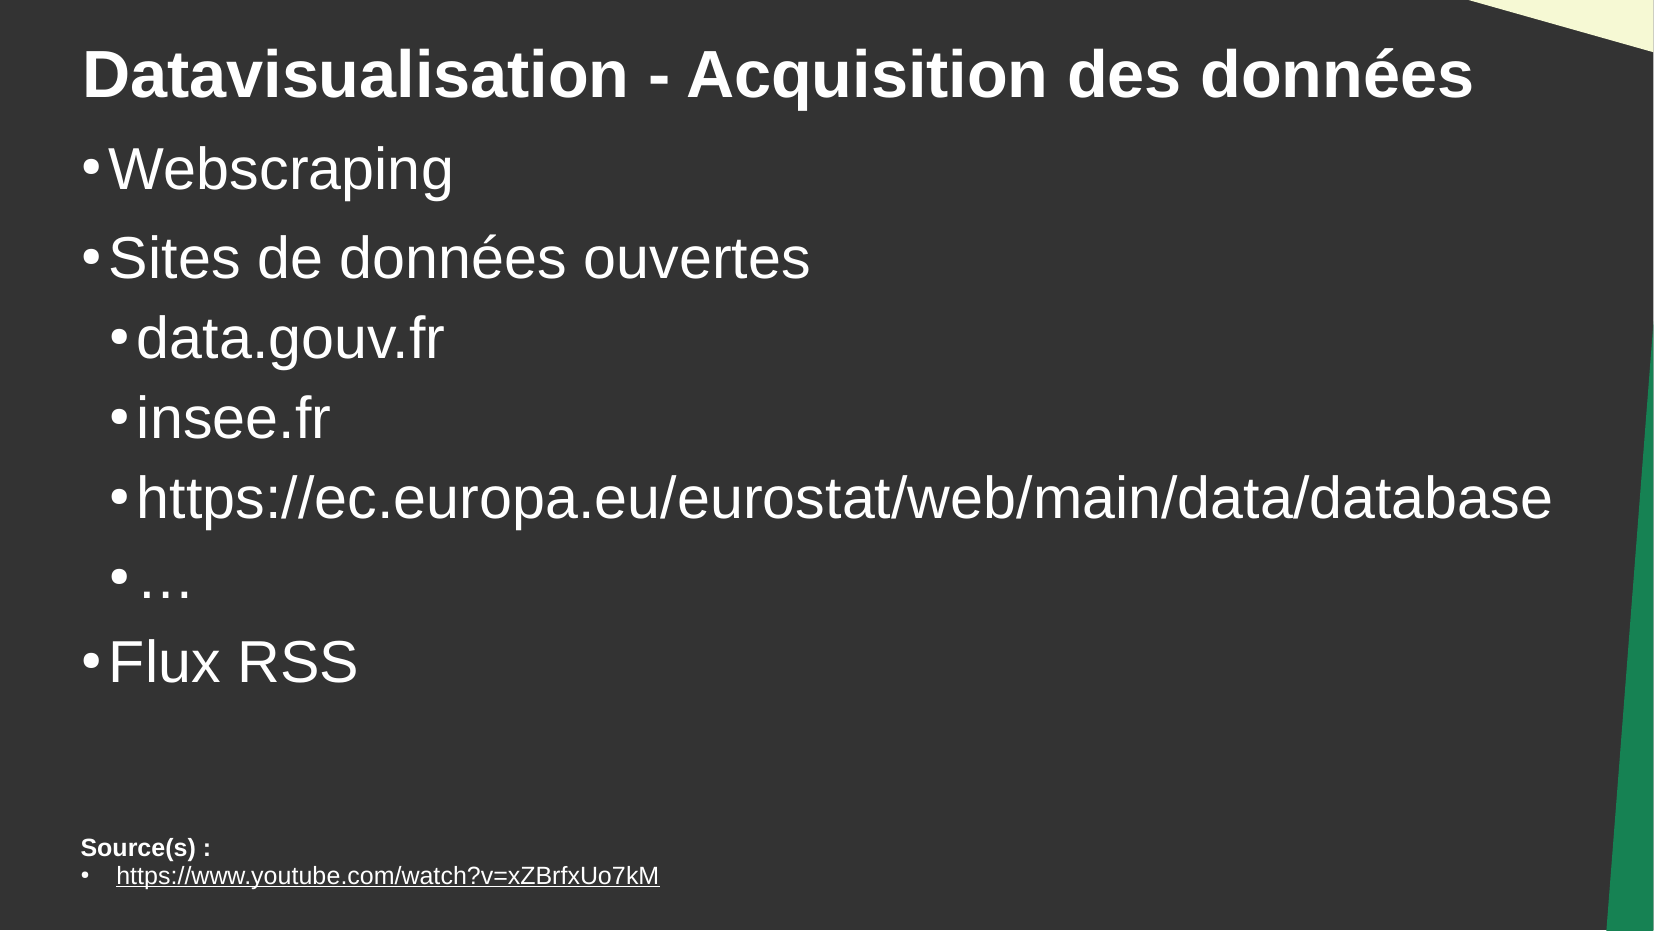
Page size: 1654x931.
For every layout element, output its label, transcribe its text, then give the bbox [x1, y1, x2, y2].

title Datavisualisation - Acquisition des données [82, 37, 1571, 122]
text_box Source(s) : https://www.youtube.com/watch?v=xZBrfxUo7kM [65, 826, 1483, 926]
text_box [1606, 314, 1654, 931]
list Webscraping Sites de données ouvertes data.gouv.fr insee.fr https://ec.europa.eu/eurostat/web/main/data/database … Flux RSS [80, 135, 1560, 762]
text_box [1468, 0, 1654, 53]
